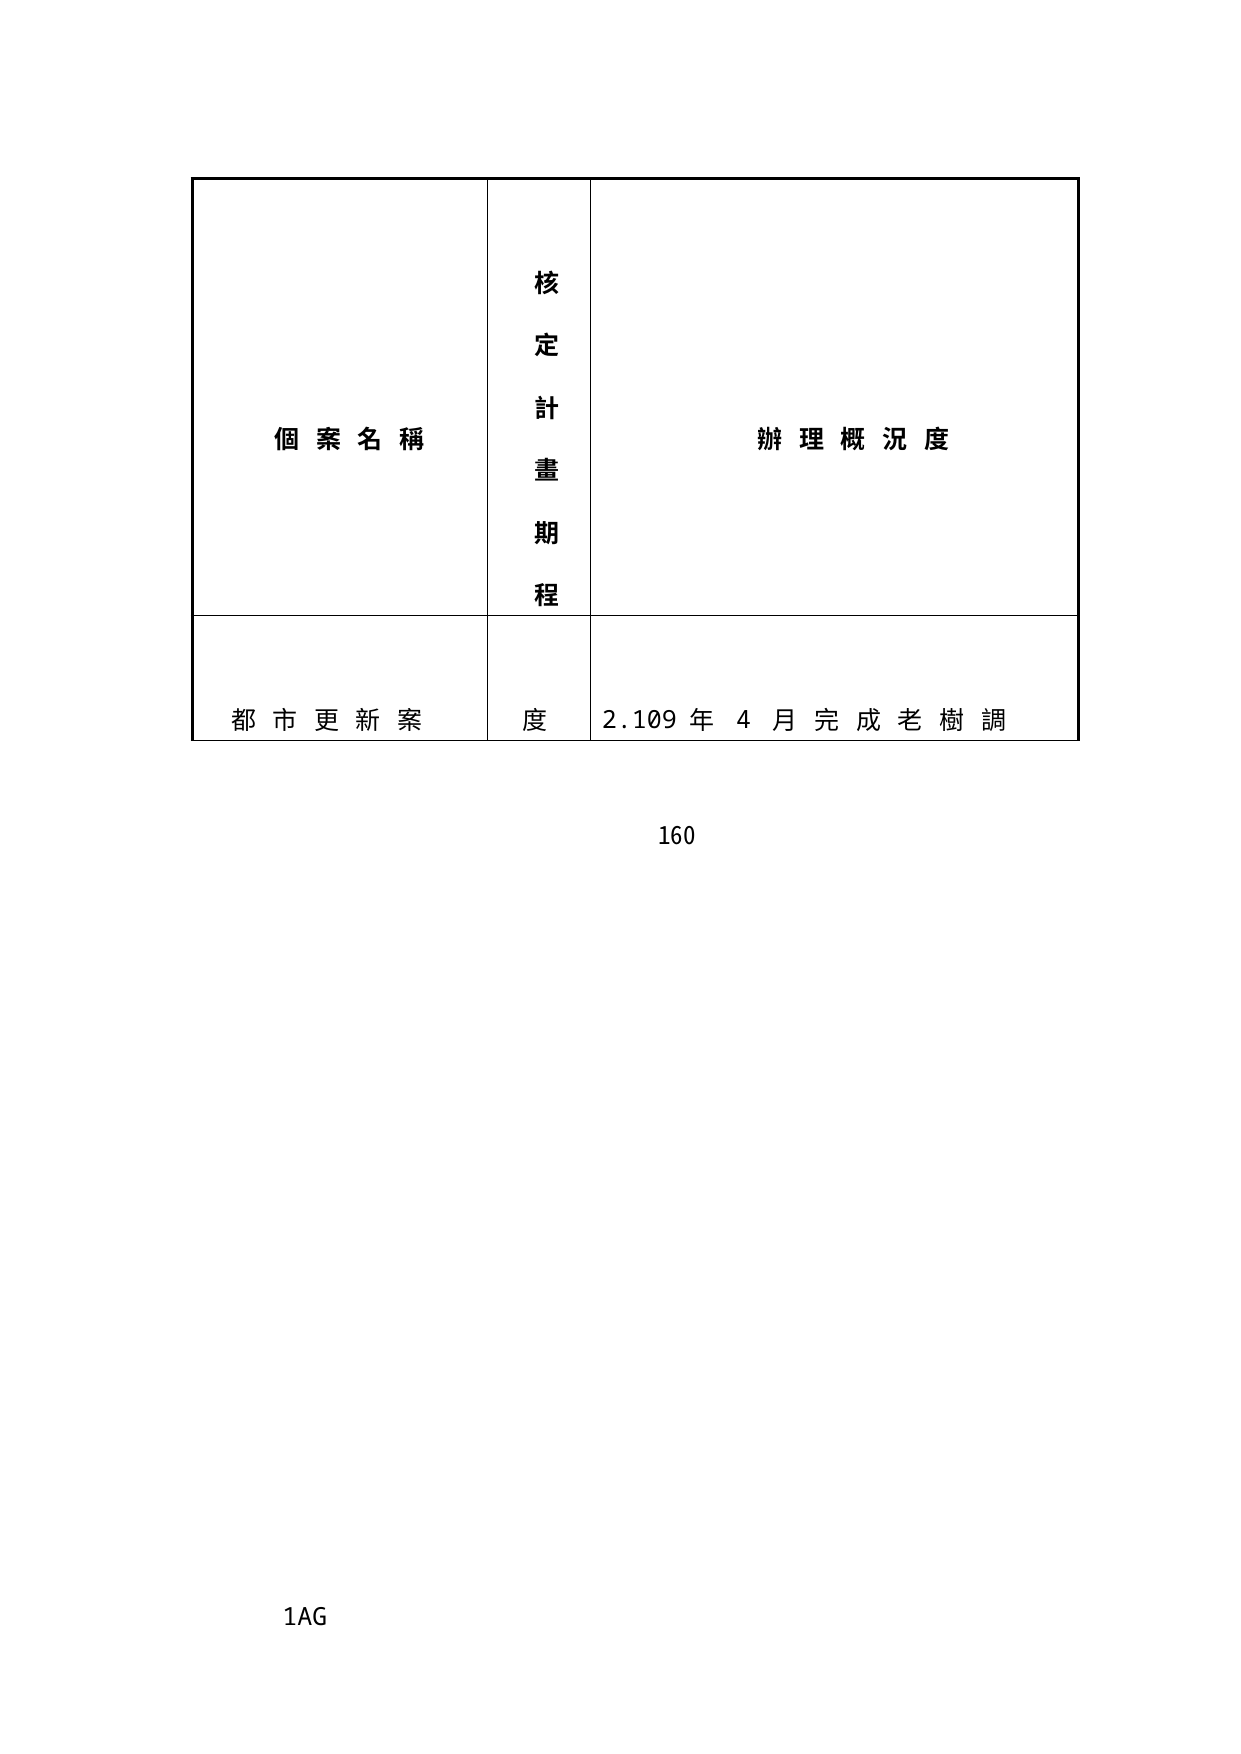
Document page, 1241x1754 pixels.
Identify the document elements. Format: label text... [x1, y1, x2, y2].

table_header 個案名稱 [194, 180, 487, 615]
table_cell 都市更新案 [194, 616, 487, 740]
table_cell 度 [488, 616, 590, 740]
table_header 核定計畫期程 [488, 180, 590, 615]
table_cell 2.109年4月完成老樹調 [591, 616, 1077, 740]
table_header 辦理概況度 [591, 180, 1077, 615]
